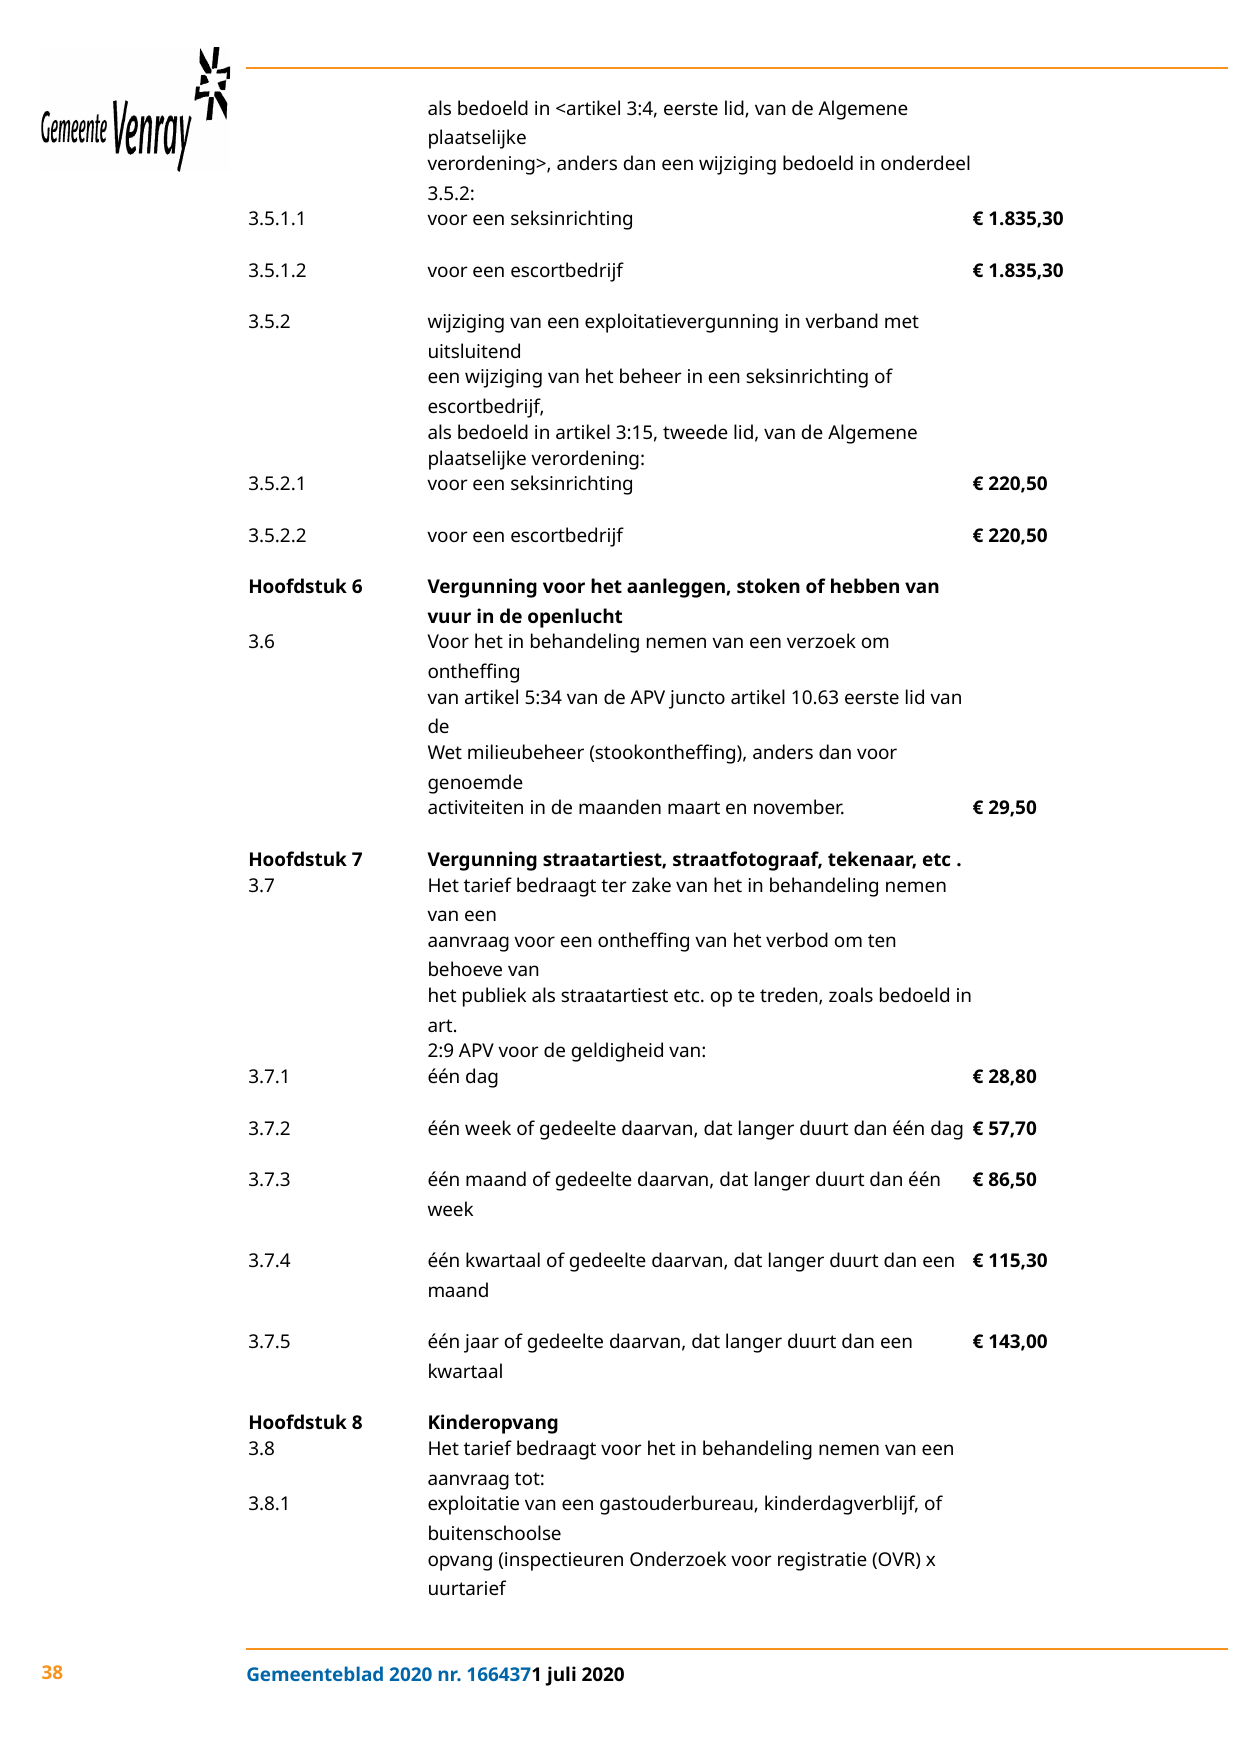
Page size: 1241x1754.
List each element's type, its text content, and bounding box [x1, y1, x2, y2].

table_cell [248, 1303, 427, 1328]
table_cell [248, 1038, 427, 1063]
table_cell 3.6 [248, 629, 427, 684]
table_cell [973, 445, 1152, 470]
table_cell [248, 1222, 427, 1247]
table_cell [973, 150, 1152, 205]
table_cell Het tarief bedraagt voor het in behandeling nemen van een aanvraag tot: [427, 1435, 972, 1491]
table_cell [427, 496, 972, 522]
table_cell Hoofdstuk 8 [248, 1410, 427, 1435]
table_cell 3.5.2.1 [248, 470, 427, 496]
table_cell 3.8.1 [248, 1491, 427, 1546]
table_cell [248, 283, 427, 308]
table_cell plaatselijke verordening: [427, 445, 972, 470]
table_cell [973, 983, 1152, 1038]
table_cell één jaar of gedeelte daarvan, dat langer duurt dan een kwartaal [427, 1329, 972, 1384]
table_cell wijziging van een exploitatievergunning in verband met uitsluitend [427, 308, 972, 364]
table_cell € 1.835,30 [973, 205, 1152, 231]
table_cell [248, 150, 427, 205]
table_cell [248, 1384, 427, 1409]
table_cell [248, 1089, 427, 1115]
table_cell één dag [427, 1064, 972, 1089]
table_cell Vergunning straatartiest, straatfotograaf, tekenaar, etc . [427, 846, 972, 872]
table_cell 3.7.1 [248, 1064, 427, 1089]
table_cell 2:9 APV voor de geldigheid van: [427, 1038, 972, 1063]
table_cell [973, 846, 1152, 872]
table_cell voor een seksinrichting [427, 470, 972, 496]
table_cell [248, 983, 427, 1038]
table_cell Het tarief bedraagt ter zake van het in behandeling nemen van een [427, 872, 972, 927]
table_cell [973, 283, 1152, 308]
table_cell [248, 927, 427, 982]
table_cell [427, 1141, 972, 1166]
table_cell [427, 820, 972, 846]
table_cell [973, 548, 1152, 573]
table_cell [973, 95, 1152, 150]
table_cell één maand of gedeelte daarvan, dat langer duurt dan één week [427, 1166, 972, 1222]
table_cell [248, 364, 427, 419]
table_cell [973, 308, 1152, 364]
table_cell [973, 364, 1152, 419]
table_cell een wijziging van het beheer in een seksinrichting of escortbedrijf, [427, 364, 972, 419]
table_cell [973, 872, 1152, 927]
table_cell [248, 419, 427, 445]
table_cell [973, 927, 1152, 982]
table_cell € 1.835,30 [973, 257, 1152, 283]
table_cell € 220,50 [973, 522, 1152, 548]
table_cell Kinderopvang [427, 1410, 972, 1435]
table_cell van artikel 5:34 van de APV juncto artikel 10.63 eerste lid van de [427, 684, 972, 739]
table_cell [973, 1089, 1152, 1115]
table_cell [248, 548, 427, 573]
table_cell [427, 283, 972, 308]
table_cell [248, 795, 427, 820]
picture [41, 47, 231, 172]
table_cell Hoofdstuk 7 [248, 846, 427, 872]
table_cell [427, 1303, 972, 1328]
table_cell [427, 548, 972, 573]
table_cell 3.7 [248, 872, 427, 927]
table_cell [427, 231, 972, 257]
table_cell 3.5.1.1 [248, 205, 427, 231]
table_cell het publiek als straatartiest etc. op te treden, zoals bedoeld in art. [427, 983, 972, 1038]
table_cell [973, 1222, 1152, 1247]
table_cell [973, 496, 1152, 522]
table_cell 3.7.4 [248, 1248, 427, 1303]
table_cell [248, 95, 427, 150]
table_cell [248, 231, 427, 257]
table_cell [248, 684, 427, 739]
table_cell € 220,50 [973, 470, 1152, 496]
table_cell [973, 1384, 1152, 1409]
table_cell € 115,30 [973, 1248, 1152, 1303]
table_cell voor een escortbedrijf [427, 257, 972, 283]
table_cell € 28,80 [973, 1064, 1152, 1089]
table_cell € 143,00 [973, 1329, 1152, 1384]
table_cell 3.5.2.2 [248, 522, 427, 548]
table_cell [248, 445, 427, 470]
table_cell € 29,50 [973, 795, 1152, 820]
table_cell 3.7.2 [248, 1115, 427, 1141]
table_cell [973, 684, 1152, 739]
table_cell [973, 1410, 1152, 1435]
table_cell [427, 1089, 972, 1115]
table_cell voor een seksinrichting [427, 205, 972, 231]
table_cell Vergunning voor het aanleggen, stoken of hebben van vuur in de openlucht [427, 573, 972, 629]
table_cell 3.7.5 [248, 1329, 427, 1384]
table_cell € 86,50 [973, 1166, 1152, 1222]
table_cell [248, 496, 427, 522]
table_cell voor een escortbedrijf [427, 522, 972, 548]
table_cell 3.7.3 [248, 1166, 427, 1222]
table_cell [248, 1141, 427, 1166]
table_cell [973, 1038, 1152, 1063]
table_cell [973, 739, 1152, 794]
table_cell Wet milieubeheer (stookontheffing), anders dan voor genoemde [427, 739, 972, 794]
table_cell € 57,70 [973, 1115, 1152, 1141]
table_cell [248, 739, 427, 794]
table_cell één week of gedeelte daarvan, dat langer duurt dan één dag [427, 1115, 972, 1141]
table_cell [427, 1384, 972, 1409]
table_cell [973, 1491, 1152, 1546]
table_cell als bedoeld in <artikel 3:4, eerste lid, van de Algemene plaatselijke [427, 95, 972, 150]
table_cell verordening>, anders dan een wijziging bedoeld in onderdeel 3.5.2: [427, 150, 972, 205]
table_cell één kwartaal of gedeelte daarvan, dat langer duurt dan een maand [427, 1248, 972, 1303]
table_cell activiteiten in de maanden maart en november. [427, 795, 972, 820]
table_cell 3.5.2 [248, 308, 427, 364]
table_cell [973, 629, 1152, 684]
table_cell [973, 1141, 1152, 1166]
table_cell [973, 1546, 1152, 1601]
table_cell opvang (inspectieuren Onderzoek voor registratie (OVR) x uurtarief [427, 1546, 972, 1601]
table_cell [427, 1222, 972, 1247]
table_cell [973, 820, 1152, 846]
table_cell aanvraag voor een ontheffing van het verbod om ten behoeve van [427, 927, 972, 982]
table_cell als bedoeld in artikel 3:15, tweede lid, van de Algemene [427, 419, 972, 445]
table_cell [973, 1303, 1152, 1328]
table_cell exploitatie van een gastouderbureau, kinderdagverblijf, of buitenschoolse [427, 1491, 972, 1546]
table_cell [248, 1546, 427, 1601]
table_cell [973, 419, 1152, 445]
table_cell 3.5.1.2 [248, 257, 427, 283]
table_cell Hoofdstuk 6 [248, 573, 427, 629]
table_cell Voor het in behandeling nemen van een verzoek om ontheffing [427, 629, 972, 684]
table_cell 3.8 [248, 1435, 427, 1491]
table_cell [973, 573, 1152, 629]
table_cell [973, 1435, 1152, 1491]
table_cell [973, 231, 1152, 257]
table_cell [248, 820, 427, 846]
